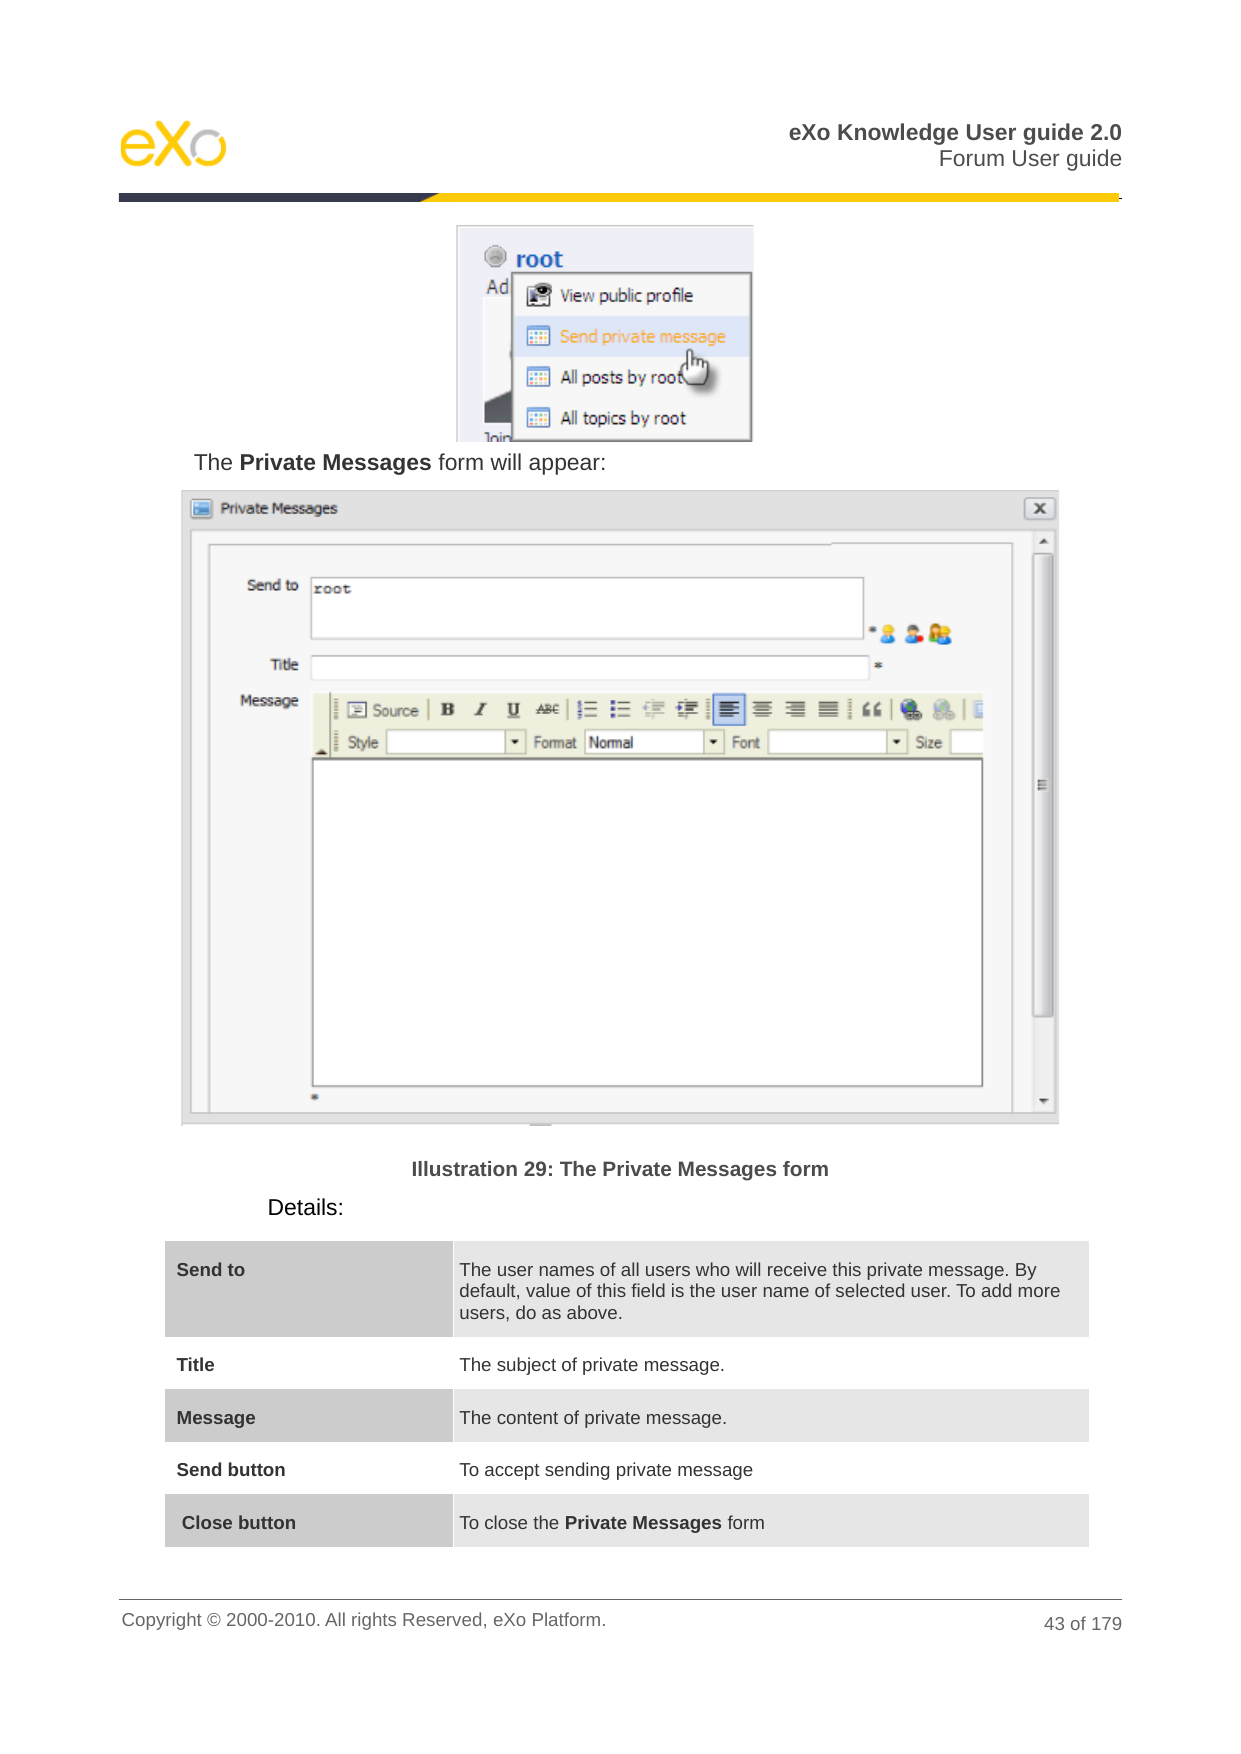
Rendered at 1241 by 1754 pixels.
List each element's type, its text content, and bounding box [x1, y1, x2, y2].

list The Private Messages form will appear: [156, 442, 1122, 475]
table_cell Title [165, 1337, 453, 1389]
picture [455, 225, 754, 442]
table_cell Send button [165, 1442, 453, 1494]
list Details: [156, 1126, 1122, 1220]
table_cell The content of private message. [454, 1389, 1089, 1442]
list Illustration 29: The Private Messages form [156, 1126, 1084, 1181]
table_header Send to [165, 1241, 453, 1337]
table_cell To close the Private Messages form [454, 1494, 1089, 1547]
table_cell Close button [165, 1494, 453, 1547]
picture [181, 490, 1060, 1126]
table_header The user names of all users who will receive this private message. By default, value of this field is the user name of selected user. To add more users, do as above. [454, 1241, 1089, 1337]
picture [118, 193, 1119, 202]
table_cell To accept sending private message [454, 1442, 1089, 1494]
picture [120, 120, 227, 167]
table_cell Message [165, 1389, 453, 1442]
table_cell The subject of private message. [454, 1337, 1089, 1389]
